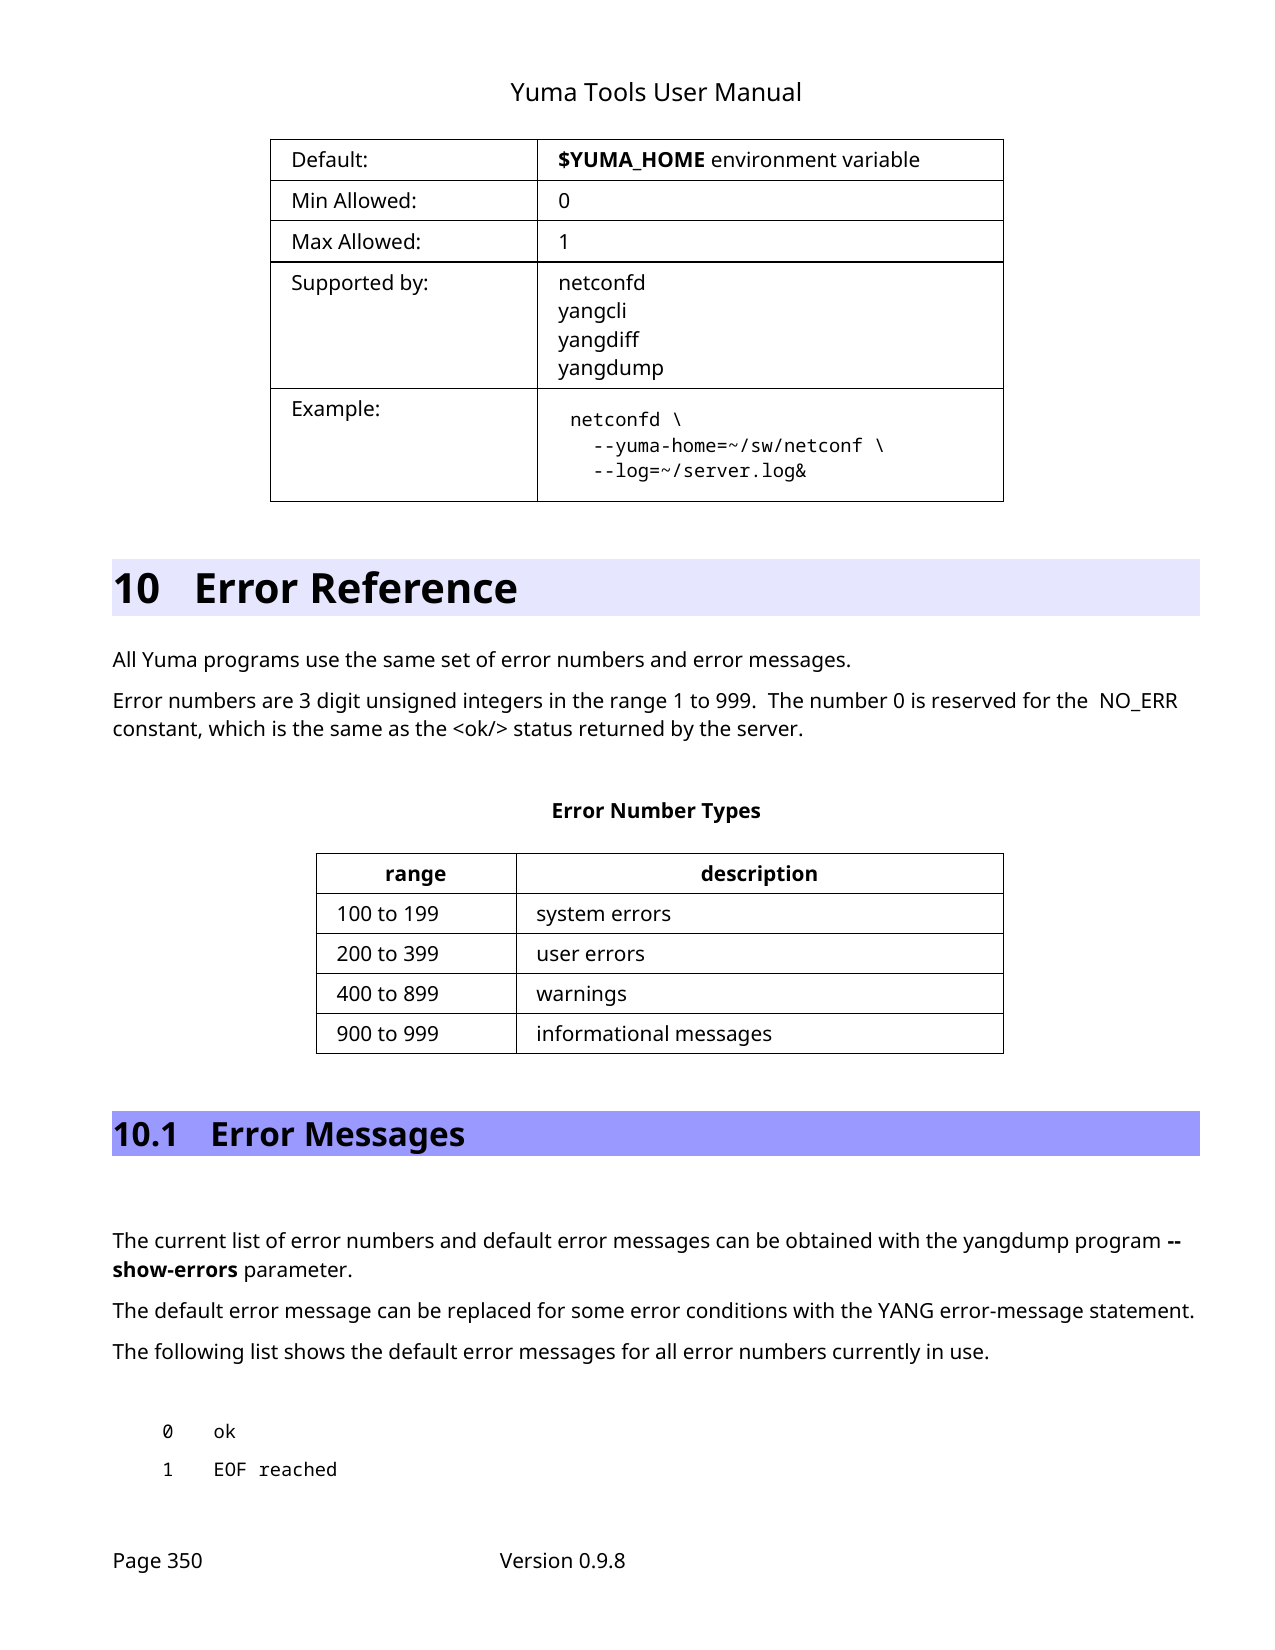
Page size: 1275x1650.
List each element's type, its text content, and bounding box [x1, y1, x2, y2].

table_cell informational messages [517, 1014, 1003, 1053]
subtitle Error Messages [112, 1111, 1200, 1156]
table_cell Example: [271, 389, 537, 501]
table_header range [317, 854, 516, 893]
table_cell system errors [517, 894, 1003, 933]
table_cell warnings [517, 974, 1003, 1013]
text All Yuma programs use the same set of error numbers and error messages. [112, 645, 1200, 674]
table_cell 1 [538, 221, 1003, 261]
text Error numbers are 3 digit unsigned integers in the range 1 to 999. The number 0 is reserved for the NO_ERR constant, which is the same as the <ok/> status returned by the server. [112, 686, 1200, 743]
text 1 EOF reached [139, 1456, 1200, 1482]
table_cell 0 [538, 181, 1003, 220]
table_cell Default: [271, 140, 537, 179]
text 0 ok [139, 1419, 1200, 1444]
table_header description [517, 854, 1003, 893]
table_cell 200 to 399 [317, 934, 516, 973]
table_cell 900 to 999 [317, 1014, 516, 1053]
table_cell Supported by: [271, 263, 537, 388]
table_cell user errors [517, 934, 1003, 973]
text The default error message can be replaced for some error conditions with the YANG error-message statement. [112, 1296, 1200, 1324]
text The current list of error numbers and default error messages can be obtained with the yangdump program --show-errors parameter. [112, 1227, 1200, 1283]
table_cell 400 to 899 [317, 974, 516, 1013]
table_cell Min Allowed: [271, 181, 537, 220]
table_cell 100 to 199 [317, 894, 516, 933]
table_cell $YUMA_HOME environment variable [538, 140, 1003, 179]
subtitle Error Reference [112, 559, 1200, 616]
text The following list shows the default error messages for all error numbers currently in use. [112, 1337, 1200, 1365]
table_cell Max Allowed: [271, 221, 537, 261]
table_cell netconfd yangcli yangdiff yangdump [538, 263, 1003, 388]
subtitle Error Number Types [127, 796, 1185, 825]
table_cell netconfd \ --yuma-home=~/sw/netconf \ --log=~/server.log& [538, 389, 1003, 501]
